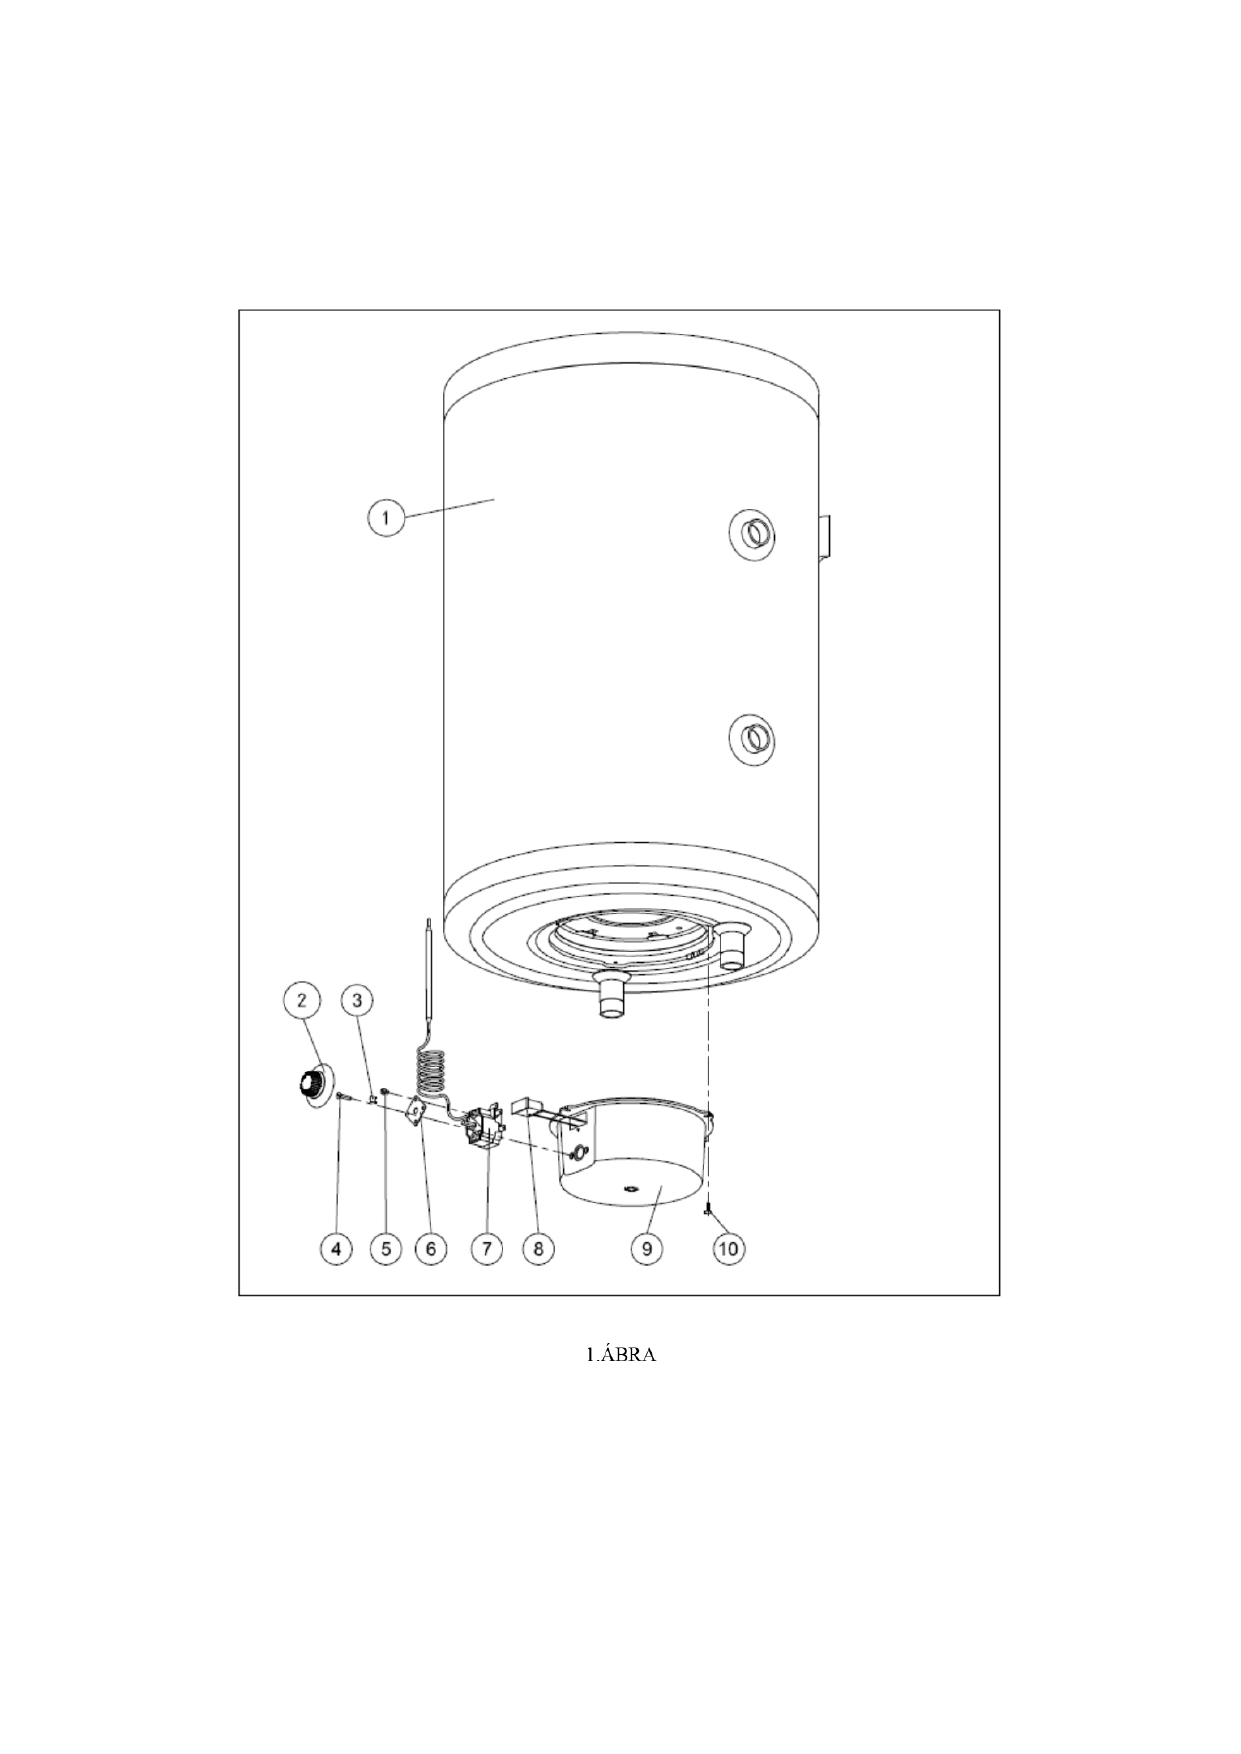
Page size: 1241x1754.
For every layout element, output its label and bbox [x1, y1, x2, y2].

picture [118, 118, 1123, 1539]
